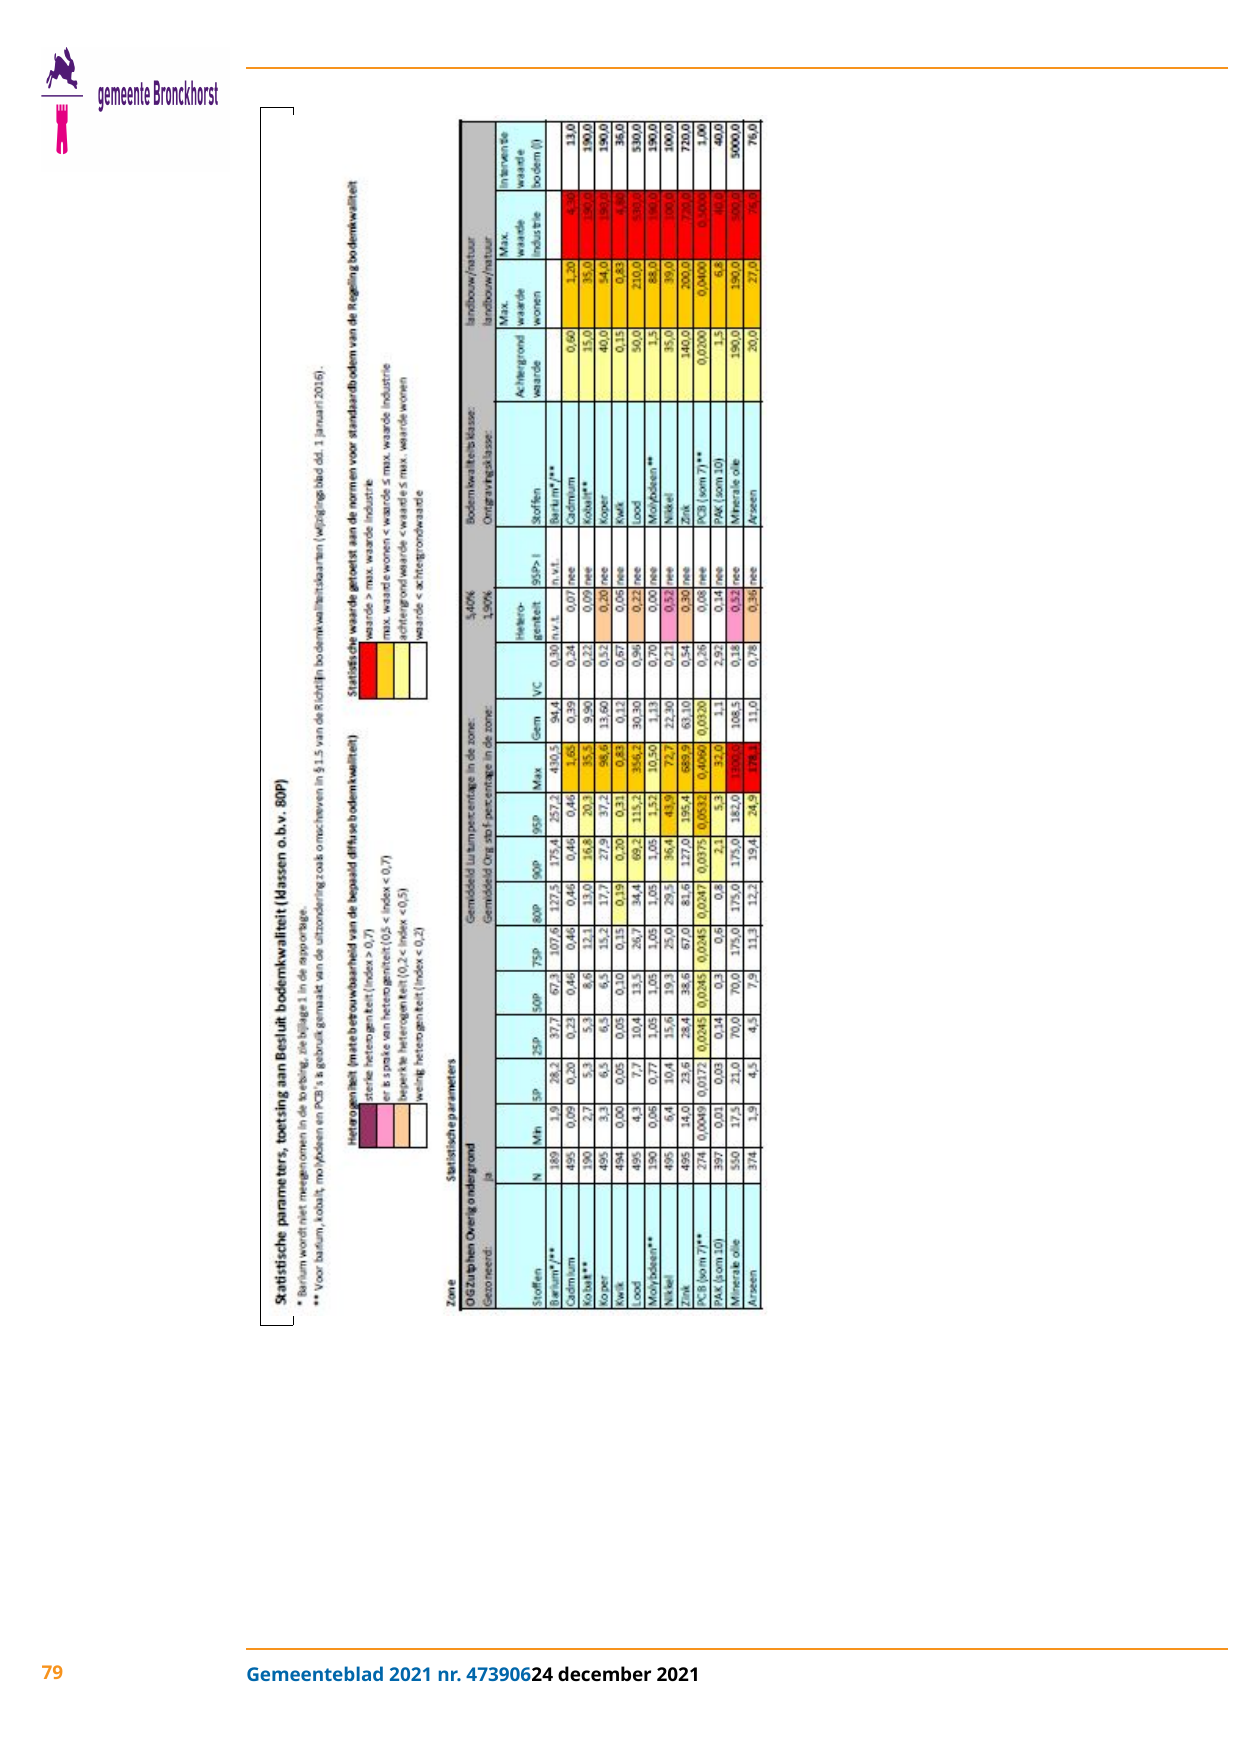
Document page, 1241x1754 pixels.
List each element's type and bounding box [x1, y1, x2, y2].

picture [41, 47, 231, 172]
picture [268, 115, 768, 1316]
